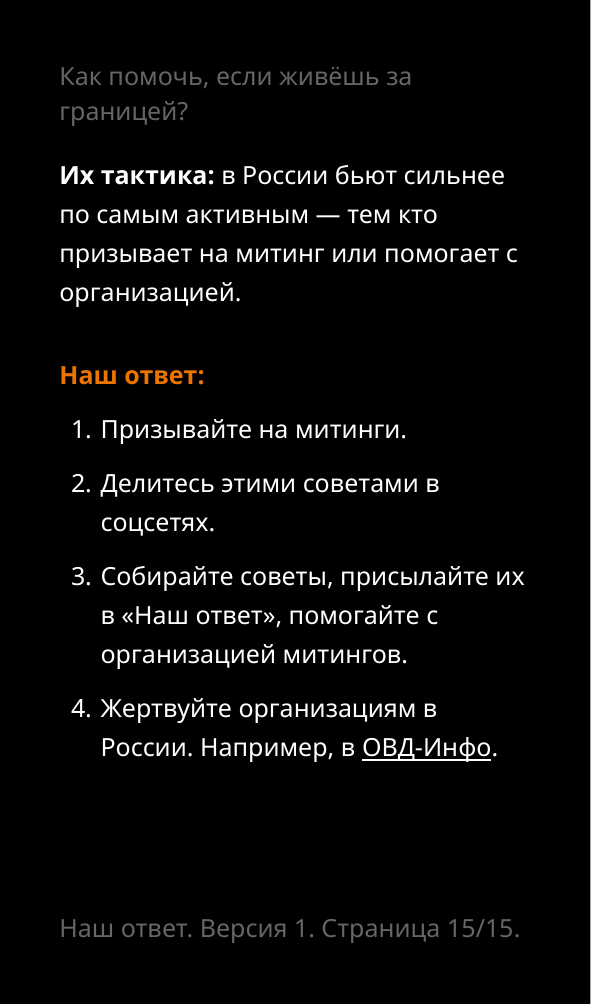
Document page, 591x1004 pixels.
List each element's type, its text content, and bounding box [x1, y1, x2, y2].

text Наш ответ: [59, 358, 531, 392]
list Делитесь этими советами в соцсетях. [71, 466, 531, 539]
list Призывайте на митинги. [71, 412, 531, 446]
list Жертвуйте организациям в России. Например, в ОВД-Инфо. [71, 691, 531, 764]
subtitle Как помочь, если живёшь за границей? [59, 59, 531, 127]
list Собирайте советы, присылайте их в «Наш ответ», помогайте с организацией митингов. [71, 559, 531, 671]
text Их тактика: в России бьют сильнее по самым активным — тем кто призывает на митинг или помогает с организацией. [59, 157, 531, 309]
